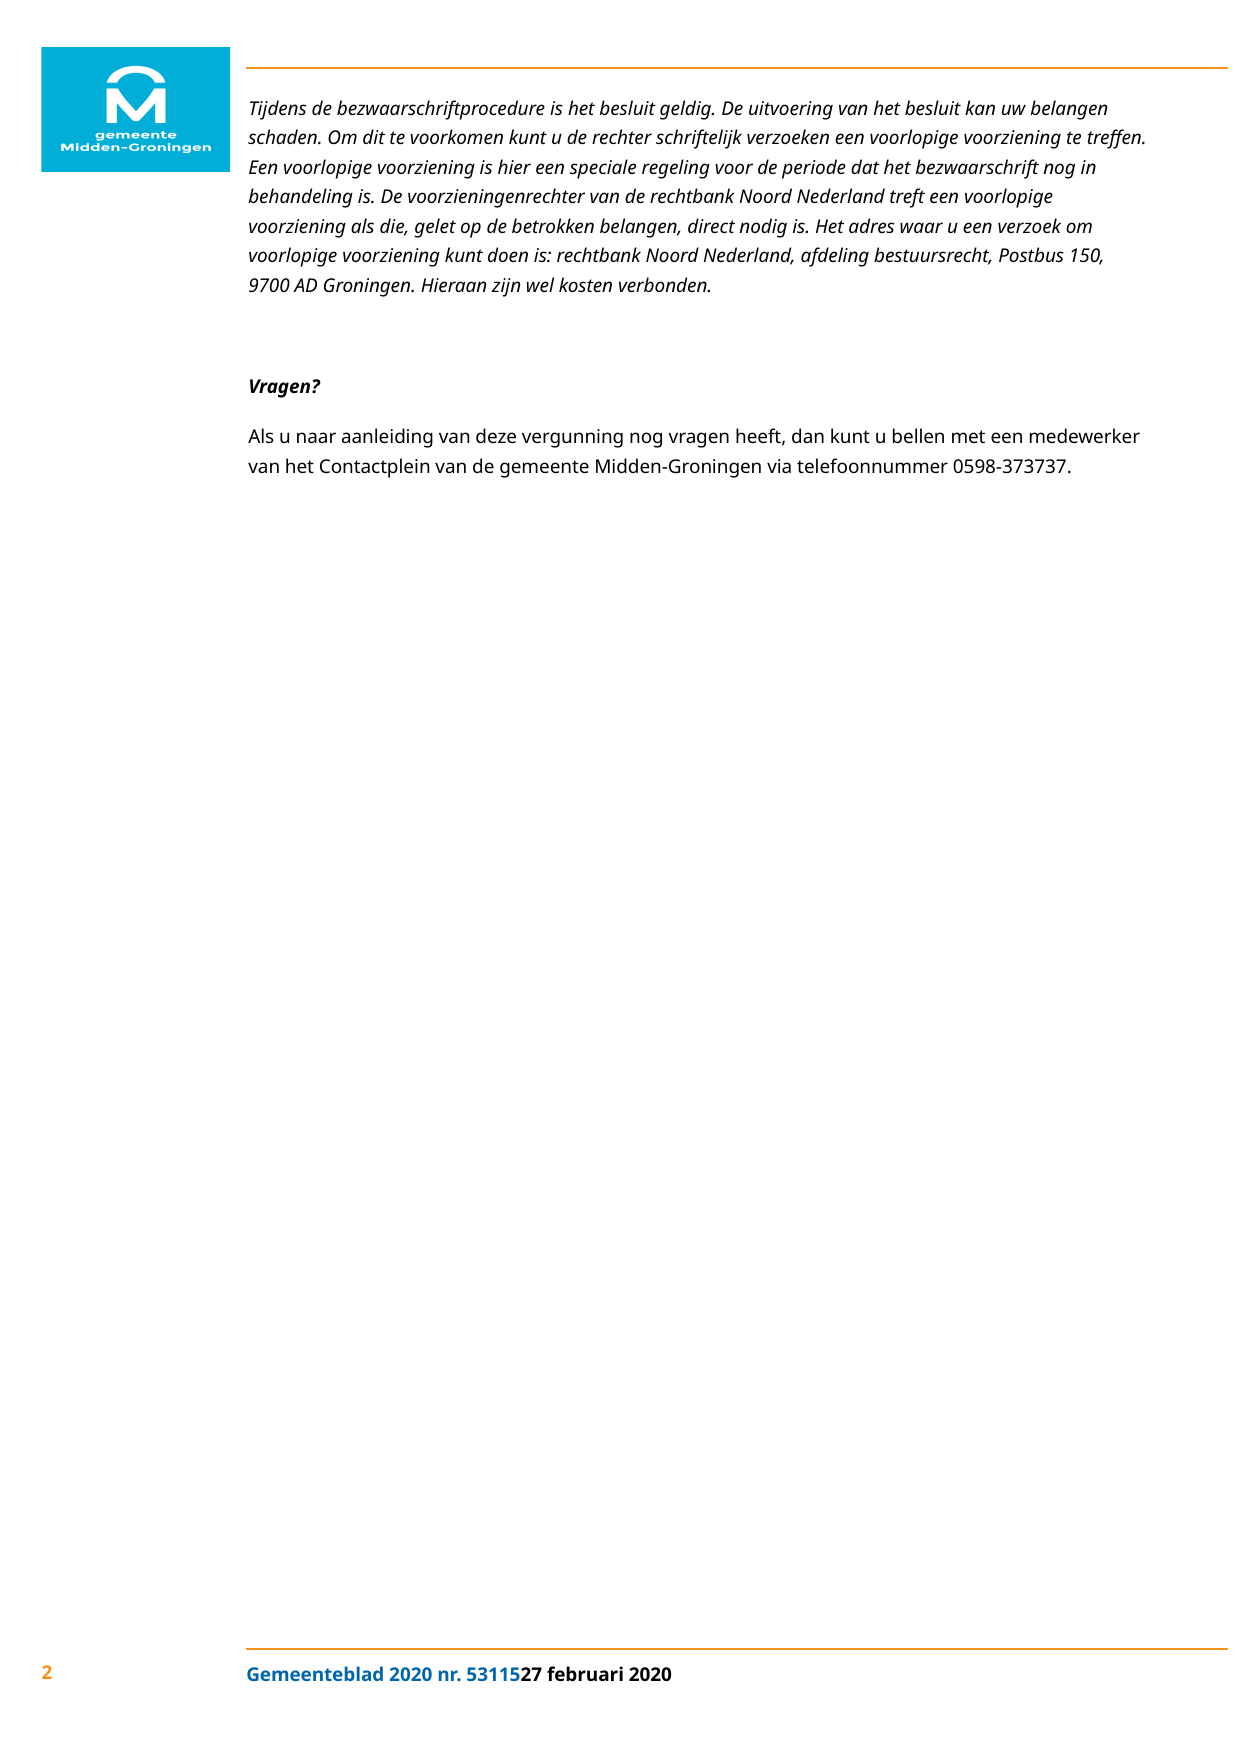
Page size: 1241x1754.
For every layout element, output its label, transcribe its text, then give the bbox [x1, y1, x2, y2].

picture [184, 146, 190, 153]
picture [108, 66, 164, 82]
picture [107, 89, 165, 122]
text Als u naar aanleiding van deze vergunning nog vragen heeft, dan kunt u bellen met een medewerker van het Contactplein van de gemeente Midden-Groningen via telefoonnummer 0598-373737. [248, 423, 1152, 479]
text Vragen? [248, 373, 1152, 399]
text Tijdens de bezwaarschriftprocedure is het besluit geldig. De uitvoering van het besluit kan uw belangen schaden. Om dit te voorkomen kunt u de rechter schriftelijk verzoeken een voorlopige voorziening te treffen. Een voorlopige voorziening is hier een speciale regeling voor de periode dat het bezwaarschrift nog in behandeling is. De voorzieningenrechter van de rechtbank Noord Nederland treft een voorlopige voorziening als die, gelet op de betrokken belangen, direct nodig is. Het adres waar u een verzoek om voorlopige voorziening kunt doen is: rechtbank Noord Nederland, afdeling bestuursrecht, Postbus 150, 9700 AD Groningen. Hieraan zijn wel kosten verbonden. [248, 95, 1152, 298]
